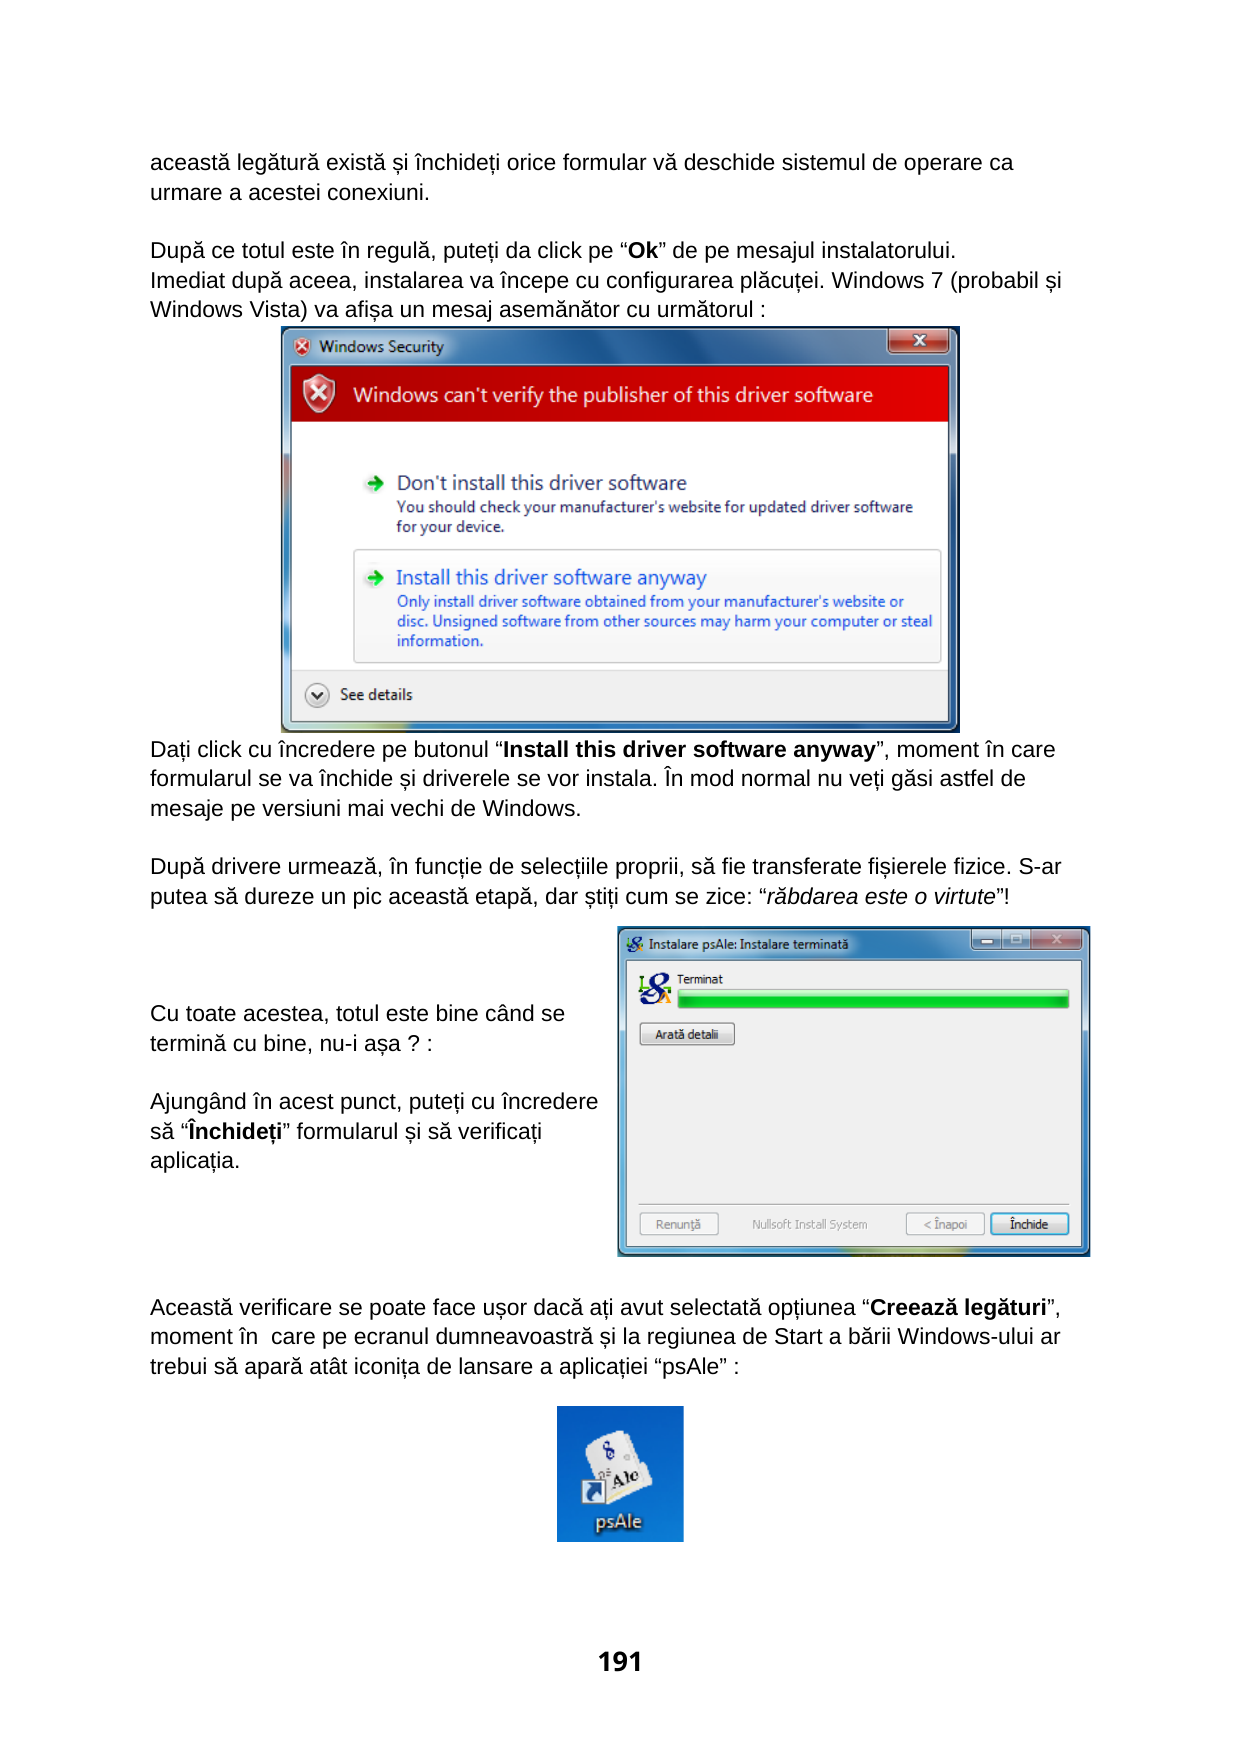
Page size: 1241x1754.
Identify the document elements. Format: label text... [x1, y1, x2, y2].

subtitle După drivere urmează, în funcție de selecțiile proprii, să fie transferate fișierele fizice. S-ar putea să dureze un pic această etapă, dar știți cum se zice: “răbdarea este o virtute”! [150, 854, 1091, 909]
subtitle După ce totul este în regulă, puteți da click pe “Ok” de pe mesajul instalatorului. [150, 238, 1091, 264]
subtitle Dați click cu încredere pe butonul “Install this driver software anyway”, moment în care formularul se va închide și driverele se vor instala. În mod normal nu veți găsi astfel de mesaje pe versiuni mai vechi de Windows. [150, 733, 1091, 821]
subtitle Această verificare se poate face ușor dacă ați avut selectată opțiunea “Creează legături”, moment în care pe ecranul dumneavoastră și la regiunea de Start a bării Windows-ului ar trebui să apară atât iconița de lansare a aplicației “psAle” : [150, 1294, 1091, 1379]
picture [557, 1406, 684, 1542]
picture [617, 926, 1091, 1257]
subtitle Imediat după aceea, instalarea va începe cu configurarea plăcuței. Windows 7 (probabil și Windows Vista) va afișa un mesaj asemănător cu următorul : [150, 267, 1091, 322]
subtitle această legătură există și închideți orice formular vă deschide sistemul de operare ca urmare a acestei conexiuni. [150, 150, 1091, 205]
subtitle Ajungând în acest punct, puteți cu încredere să “Închideți” formularul și să verificați aplicația. [150, 1089, 617, 1173]
picture [280, 326, 960, 733]
subtitle Cu toate acestea, totul este bine când se termină cu bine, nu-i așa ? : [150, 1001, 617, 1056]
